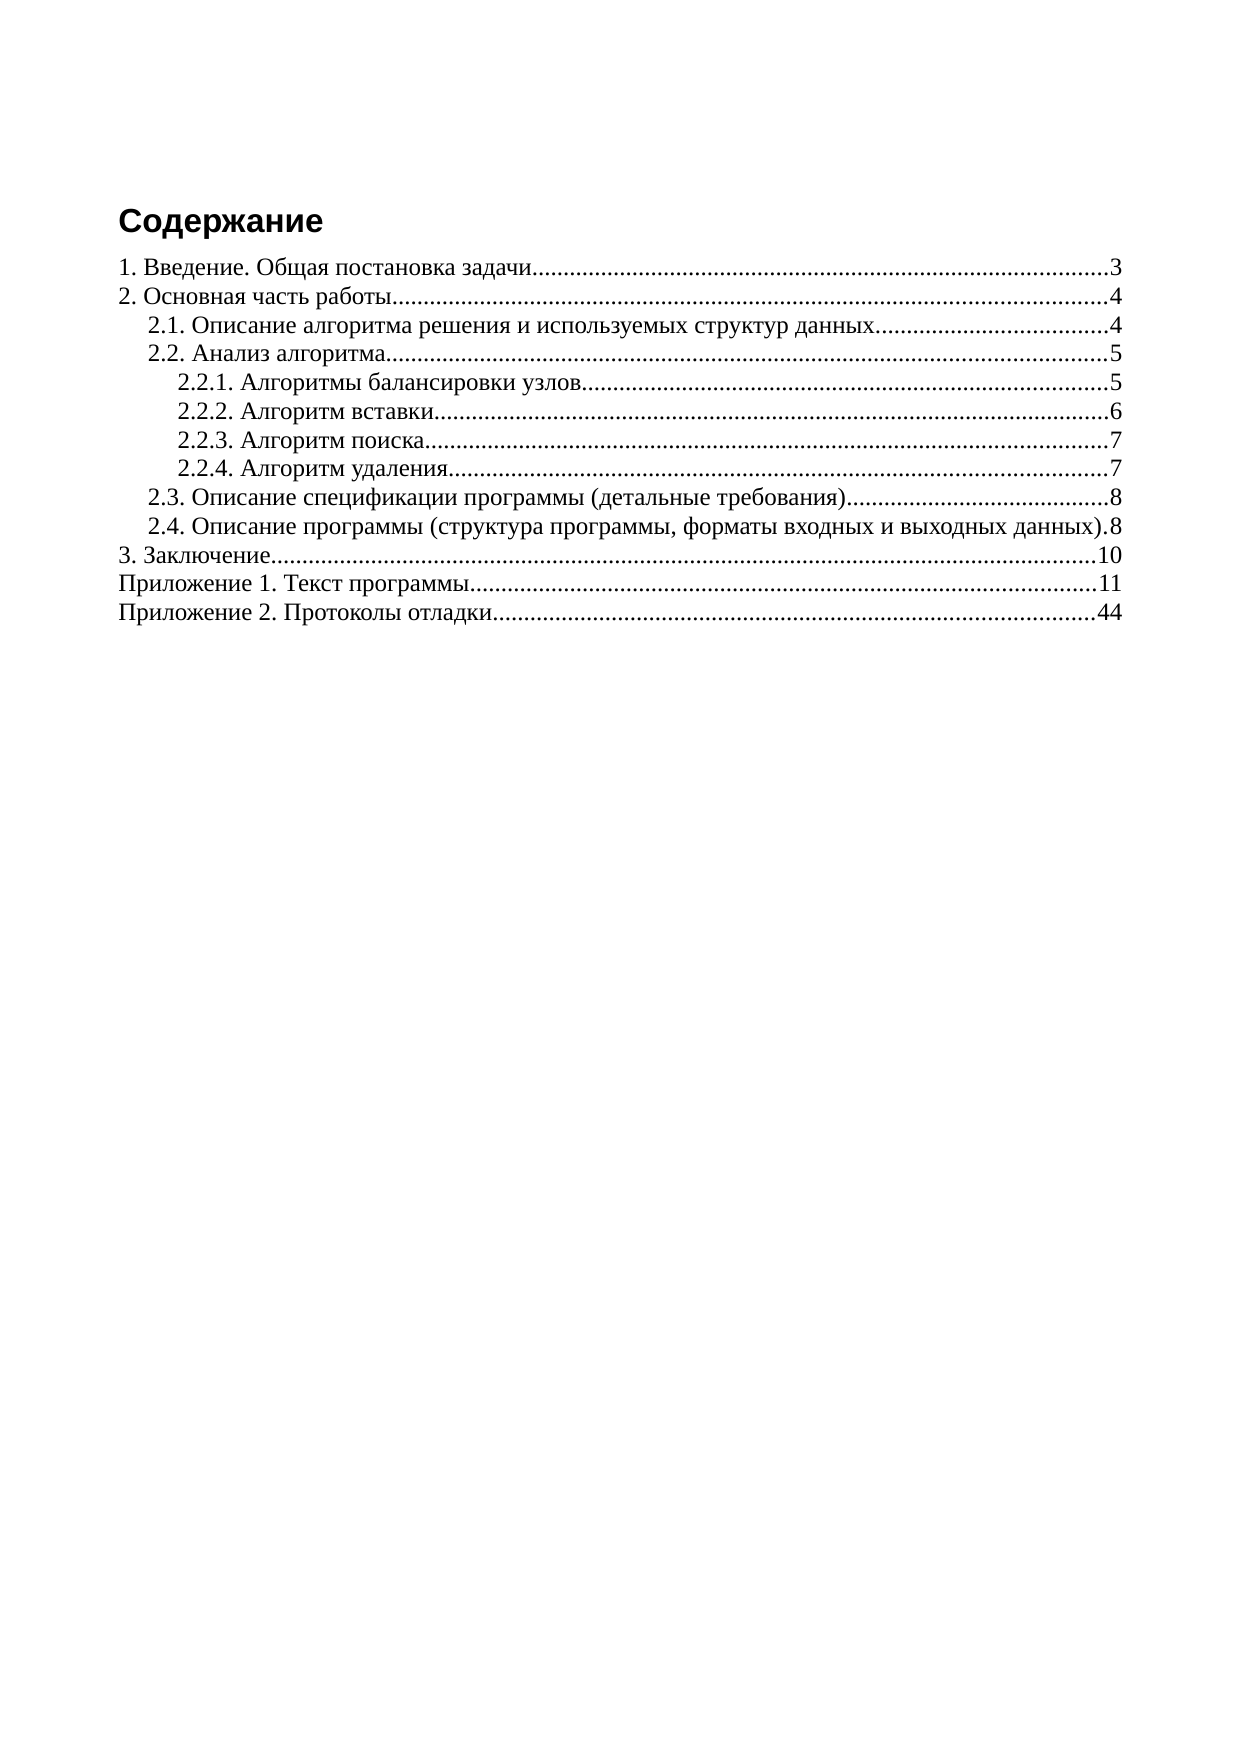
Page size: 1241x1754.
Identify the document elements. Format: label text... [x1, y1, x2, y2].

text Приложение 2. Протоколы отладки 44 [118, 597, 1122, 626]
text 2.2.3. Алгоритм поиска 7 [177, 425, 1122, 453]
text 3. Заключение 10 [118, 540, 1122, 568]
text 2.2.2. Алгоритм вставки 6 [177, 396, 1122, 425]
text 2.1. Описание алгоритма решения и используемых структур данных. 4 [148, 310, 1122, 338]
text 2.2.1. Алгоритмы балансировки узлов 5 [177, 367, 1122, 396]
text 2. Основная часть работы 4 [118, 281, 1122, 310]
text 2.2. Анализ алгоритма 5 [148, 338, 1122, 367]
subtitle Содержание [118, 201, 1122, 240]
text 2.2.4. Алгоритм удаления 7 [177, 453, 1122, 482]
text 2.3. Описание спецификации программы (детальные требования) 8 [148, 482, 1122, 511]
text Приложение 1. Текст программы 11 [118, 568, 1122, 597]
text 2.4. Описание программы (структура программы, форматы входных и выходных данных) 8 [148, 511, 1122, 540]
text 1. Введение. Общая постановка задачи 3 [118, 252, 1122, 281]
